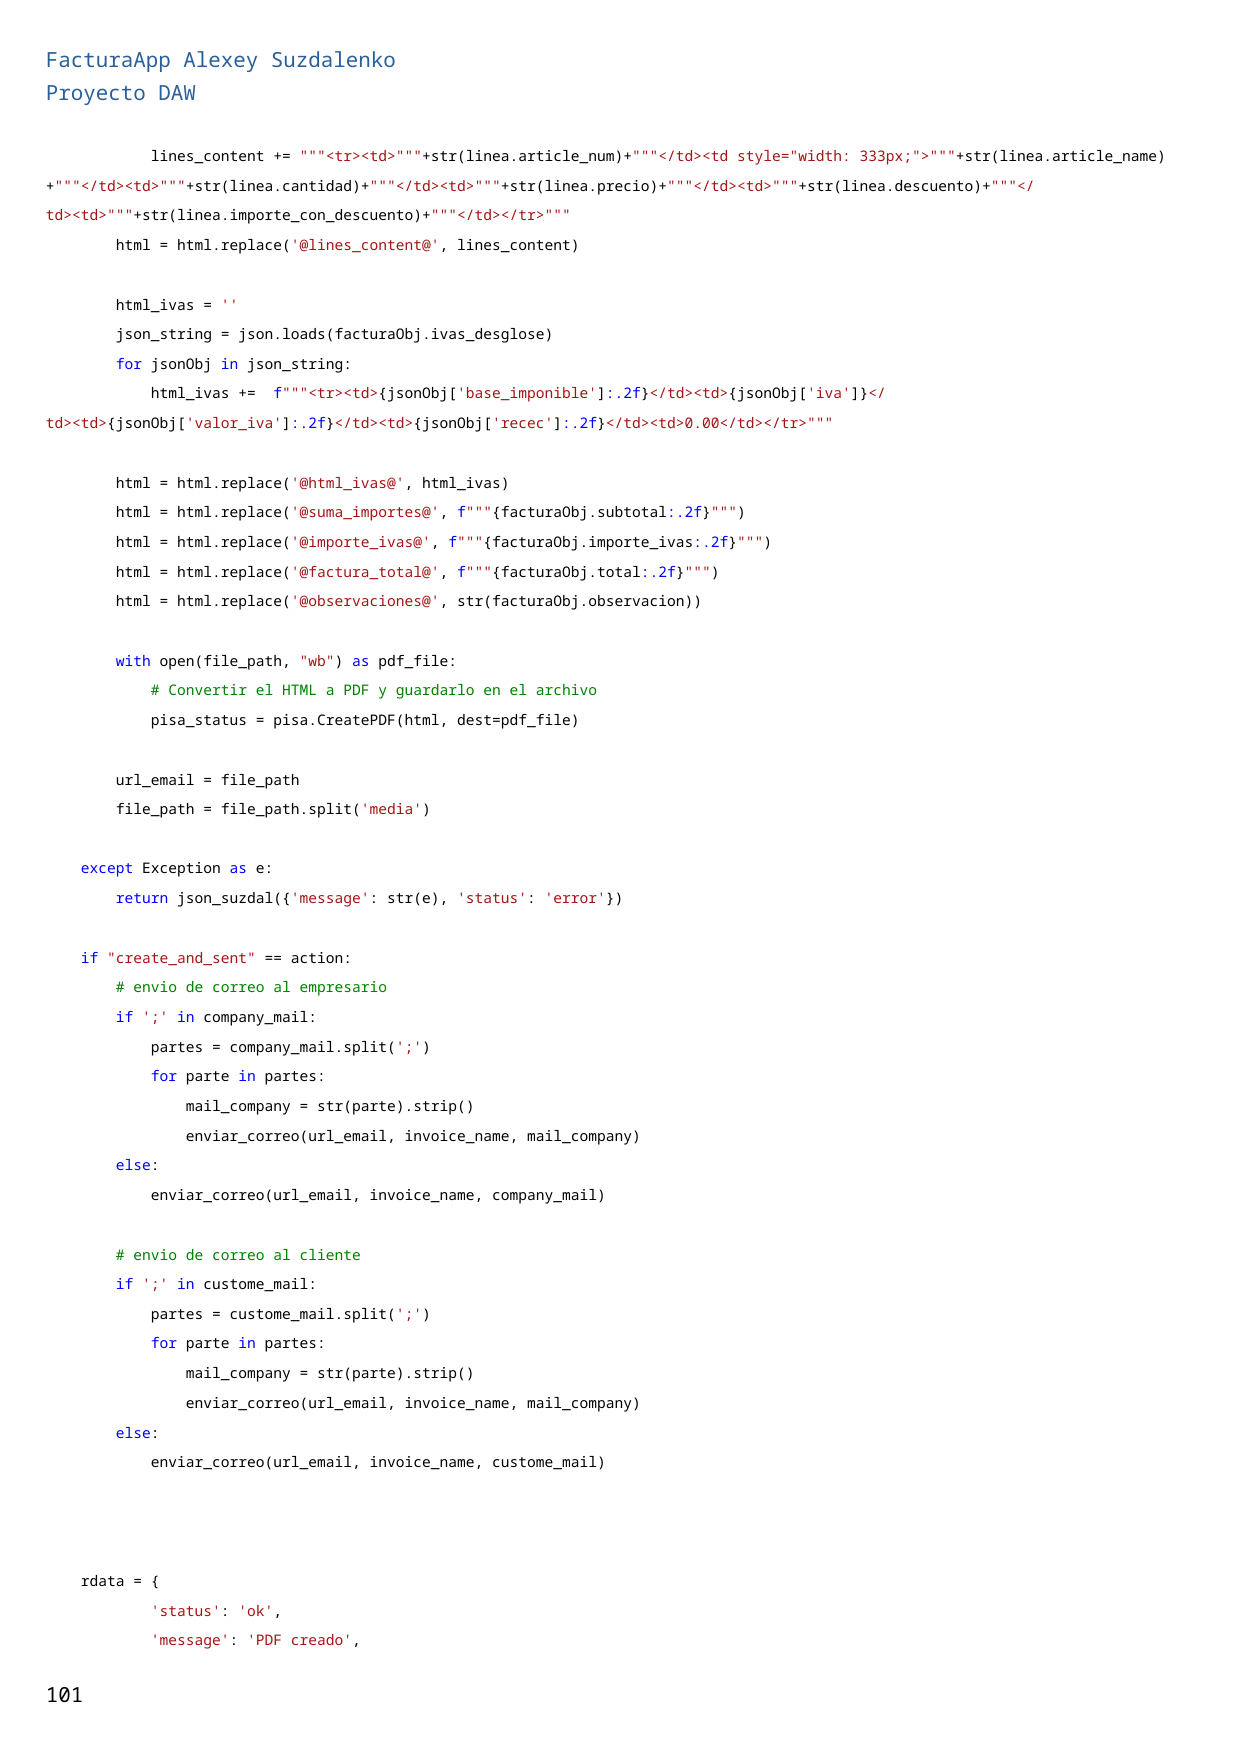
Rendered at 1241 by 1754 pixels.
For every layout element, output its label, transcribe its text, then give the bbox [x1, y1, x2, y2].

text lines_content += """<tr><td>"""+str(linea.article_num)+"""</td><td style="width: 333px;">"""+str(linea.article_name)+"""</td><td>"""+str(linea.cantidad)+"""</td><td>"""+str(linea.precio)+"""</td><td>"""+str(linea.descuento)+"""</td><td>"""+str(linea.importe_con_descuento)+"""</td></tr>""" [46, 136, 1195, 225]
text 'message': 'PDF creado', [46, 1620, 1195, 1650]
text except Exception as e: [46, 848, 1195, 878]
text if ';' in custome_mail: [46, 1264, 1195, 1294]
text html = html.replace('@lines_content@', lines_content) [46, 225, 1195, 255]
text html = html.replace('@factura_total@', f"""{facturaObj.total:.2f}""") [46, 552, 1195, 581]
text rdata = { [46, 1561, 1195, 1591]
text enviar_correo(url_email, invoice_name, mail_company) [46, 1116, 1195, 1145]
text file_path = file_path.split('media') [46, 789, 1195, 819]
text html_ivas += f"""<tr><td>{jsonObj['base_imponible']:.2f}</td><td>{jsonObj['iva']}</td><td>{jsonObj['valor_iva']:.2f}</td><td>{jsonObj['recec']:.2f}</td><td>0.00</td></tr>""" [46, 373, 1195, 433]
text enviar_correo(url_email, invoice_name, company_mail) [46, 1175, 1195, 1205]
text html = html.replace('@suma_importes@', f"""{facturaObj.subtotal:.2f}""") [46, 492, 1195, 522]
text if ';' in company_mail: [46, 997, 1195, 1027]
text for jsonObj in json_string: [46, 344, 1195, 373]
text else: [46, 1413, 1195, 1442]
text return json_suzdal({'message': str(e), 'status': 'error'}) [46, 878, 1195, 908]
text json_string = json.loads(facturaObj.ivas_desglose) [46, 314, 1195, 344]
text with open(file_path, "wb") as pdf_file: [46, 641, 1195, 670]
text html = html.replace('@observaciones@', str(facturaObj.observacion)) [46, 581, 1195, 611]
text html = html.replace('@importe_ivas@', f"""{facturaObj.importe_ivas:.2f}""") [46, 522, 1195, 552]
text partes = company_mail.split(';') [46, 1027, 1195, 1056]
text else: [46, 1145, 1195, 1175]
text pisa_status = pisa.CreatePDF(html, dest=pdf_file) [46, 700, 1195, 730]
text html_ivas = '' [46, 284, 1195, 314]
text html = html.replace('@html_ivas@', html_ivas) [46, 463, 1195, 492]
text url_email = file_path [46, 759, 1195, 789]
text if "create_and_sent" == action: [46, 938, 1195, 967]
text enviar_correo(url_email, invoice_name, mail_company) [46, 1383, 1195, 1413]
text partes = custome_mail.split(';') [46, 1294, 1195, 1323]
text 'status': 'ok', [46, 1591, 1195, 1620]
text # envio de correo al cliente [46, 1234, 1195, 1264]
text for parte in partes: [46, 1323, 1195, 1353]
text mail_company = str(parte).strip() [46, 1086, 1195, 1116]
text mail_company = str(parte).strip() [46, 1353, 1195, 1383]
text enviar_correo(url_email, invoice_name, custome_mail) [46, 1442, 1195, 1472]
text for parte in partes: [46, 1056, 1195, 1086]
text # envio de correo al empresario [46, 967, 1195, 997]
text # Convertir el HTML a PDF y guardarlo en el archivo [46, 670, 1195, 700]
